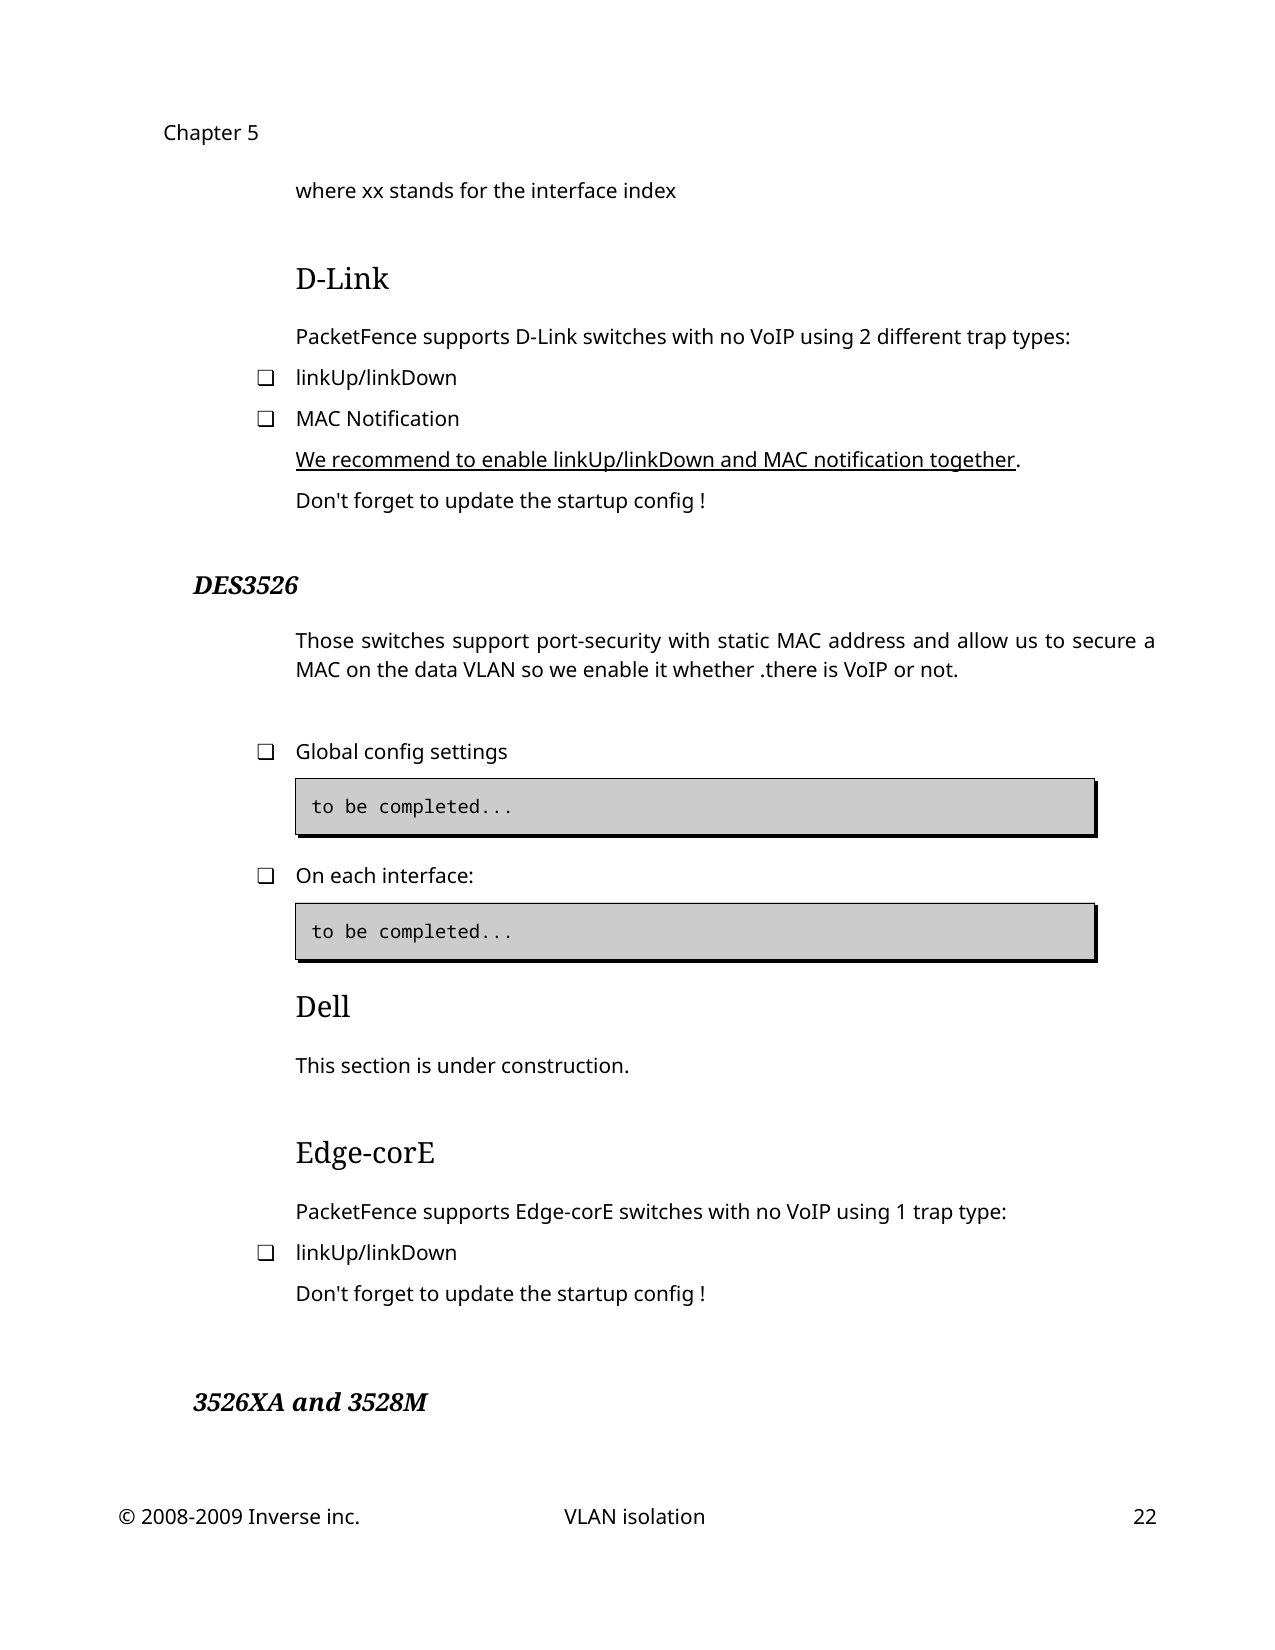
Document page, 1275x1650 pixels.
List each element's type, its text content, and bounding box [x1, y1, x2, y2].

list ❏ On each interface: [256, 862, 1157, 890]
text to be completed... [296, 779, 1094, 834]
list ❏ MAC Notification [256, 404, 1157, 433]
subtitle D-Link [295, 258, 1157, 298]
subtitle DES3526 [156, 568, 1157, 602]
text PacketFence supports Edge-corE switches with no VoIP using 1 trap type: [295, 1197, 1157, 1226]
list ❏ Global config settings [256, 737, 1157, 765]
text Don't forget to update the startup config ! [295, 1279, 1157, 1307]
list ❏ linkUp/linkDown [256, 1238, 1157, 1266]
subtitle 3526XA and 3528M [156, 1384, 1157, 1418]
text where xx stands for the interface index [295, 176, 1157, 204]
subtitle Edge-corE [295, 1133, 1157, 1172]
text Don't forget to update the startup config ! [295, 486, 1157, 514]
subtitle Dell [295, 986, 1157, 1026]
text Those switches support port-security with static MAC address and allow us to secure a MAC on the data VLAN so we enable it whether .there is VoIP or not. [295, 627, 1157, 683]
text This section is under construction. [295, 1051, 1157, 1079]
list ❏ linkUp/linkDown [256, 363, 1157, 392]
text We recommend to enable linkUp/linkDown and MAC notification together. [295, 445, 1157, 474]
text PacketFence supports D-Link switches with no VoIP using 2 different trap types: [295, 322, 1157, 351]
text to be completed... [296, 904, 1094, 959]
